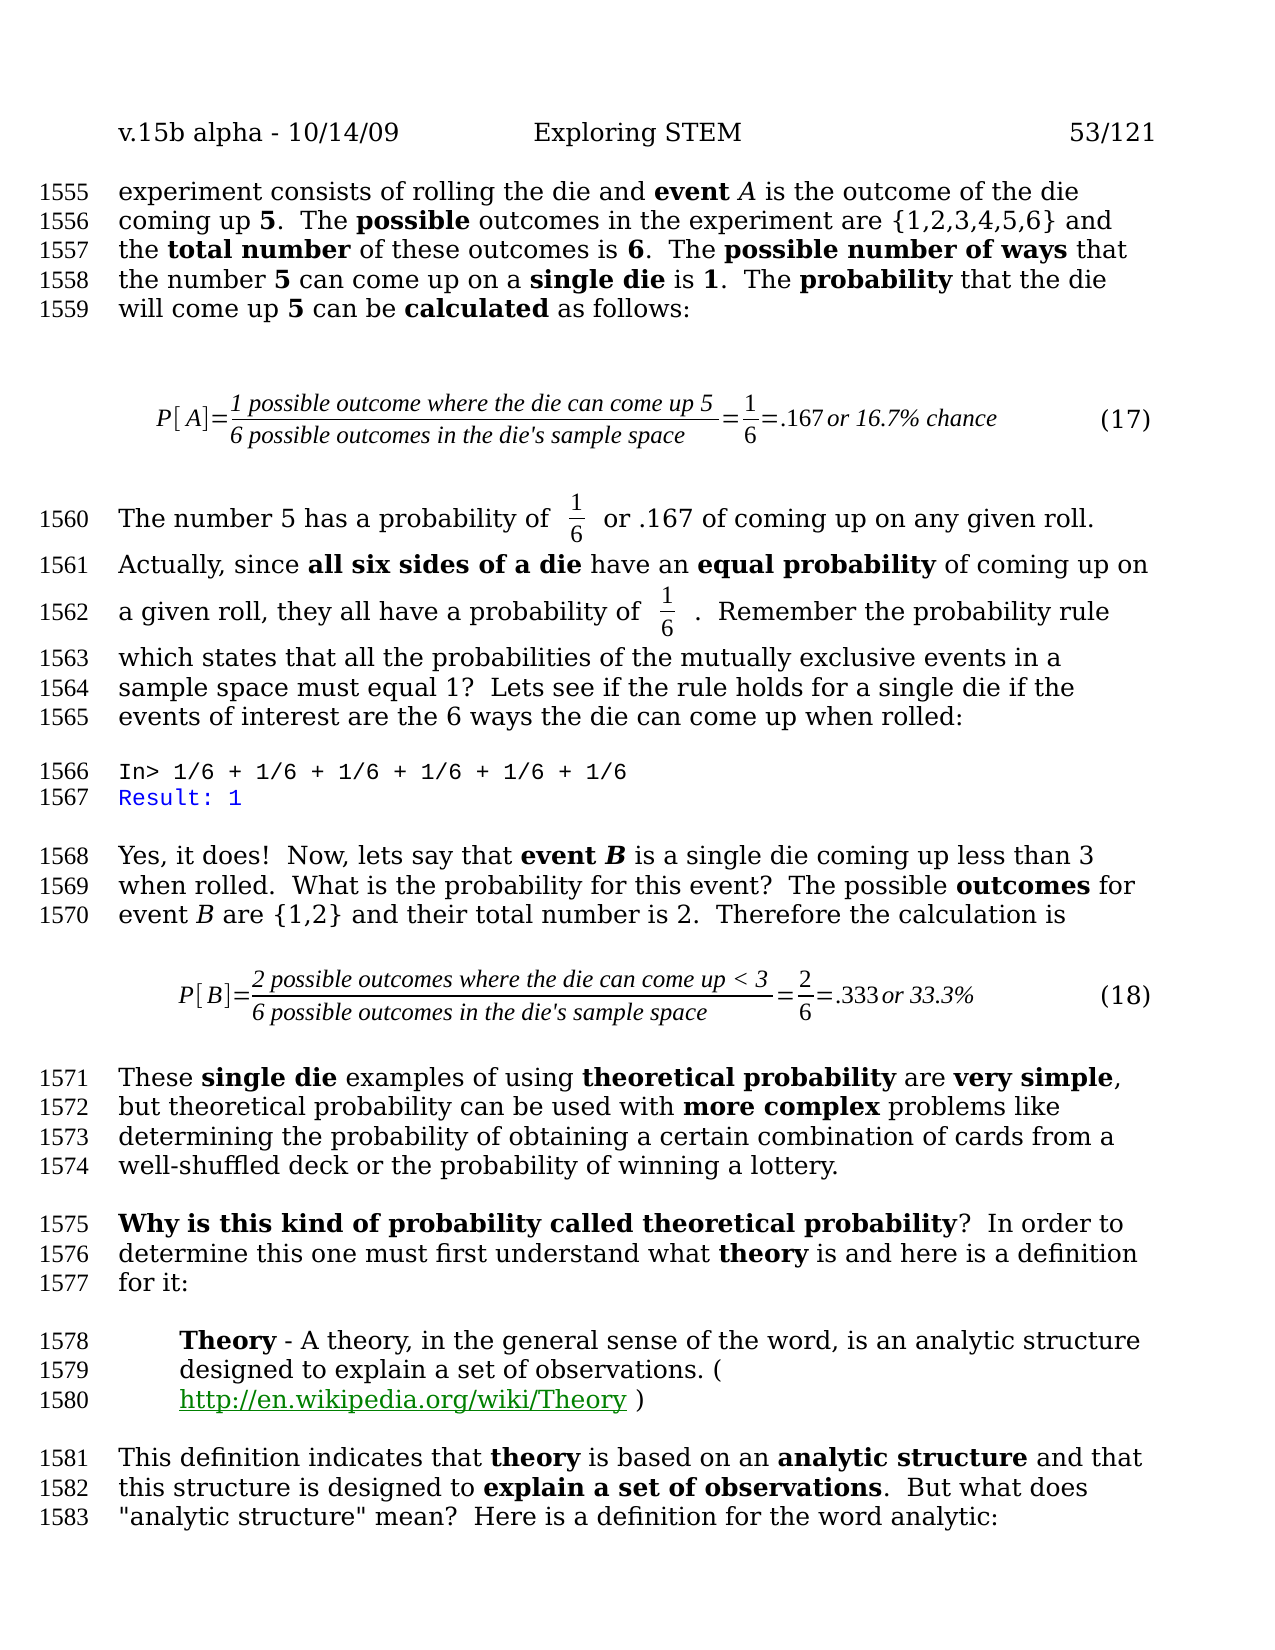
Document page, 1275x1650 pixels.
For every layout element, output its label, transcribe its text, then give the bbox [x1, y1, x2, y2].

table_header [118, 959, 1041, 1034]
text The number 5 has a probability ofor .167 of coming up on any given roll. Actually, since all six sides of a die have an equal probability of coming up on a given roll, they all have a probability of. Remember the probability rule which states that all the probabilities of the mutually exclusive events in a sample space must equal 1? Lets see if the rule holds for a single die if the events of interest are the 6 ways the die can come up when rolled: [118, 487, 1157, 731]
text experiment consists of rolling the die and event A is the outcome of the die coming up 5. The possible outcomes in the experiment are {1,2,3,4,5,6} and the total number of these outcomes is 6. The possible number of ways that the number 5 can come up on a single die is 1. The probability that the die will come up 5 can be calculated as follows: [118, 177, 1157, 324]
text Yes, it does! Now, lets say that event B is a single die coming up less than 3 when rolled. What is the probability for this event? The possible outcomes for event B are {1,2} and their total number is 2. Therefore the calculation is [118, 841, 1157, 929]
text This definition indicates that theory is based on an analytic structure and that this structure is designed to explain a set of observations. But what does "analytic structure" mean? Here is a definition for the word analytic: [118, 1443, 1157, 1531]
text In> 1/6 + 1/6 + 1/6 + 1/6 + 1/6 + 1/6 [118, 760, 1157, 786]
table_header [118, 382, 1041, 457]
text These single die examples of using theoretical probability are very simple, but theoretical probability can be used with more complex problems like determining the probability of obtaining a certain combination of cards from a well-shuffled deck or the probability of winning a lottery. [118, 1063, 1157, 1180]
text Result: 1 [118, 786, 1157, 812]
text Why is this kind of probability called theoretical probability? In order to determine this one must first understand what theory is and here is a definition for it: [118, 1209, 1157, 1297]
text Theory - A theory, in the general sense of the word, is an analytic structure designed to explain a set of observations. ( http://en.wikipedia.org/wiki/Theory ) [179, 1326, 1157, 1414]
table_header (17) [1041, 382, 1157, 457]
table_header (18) [1041, 959, 1157, 1034]
